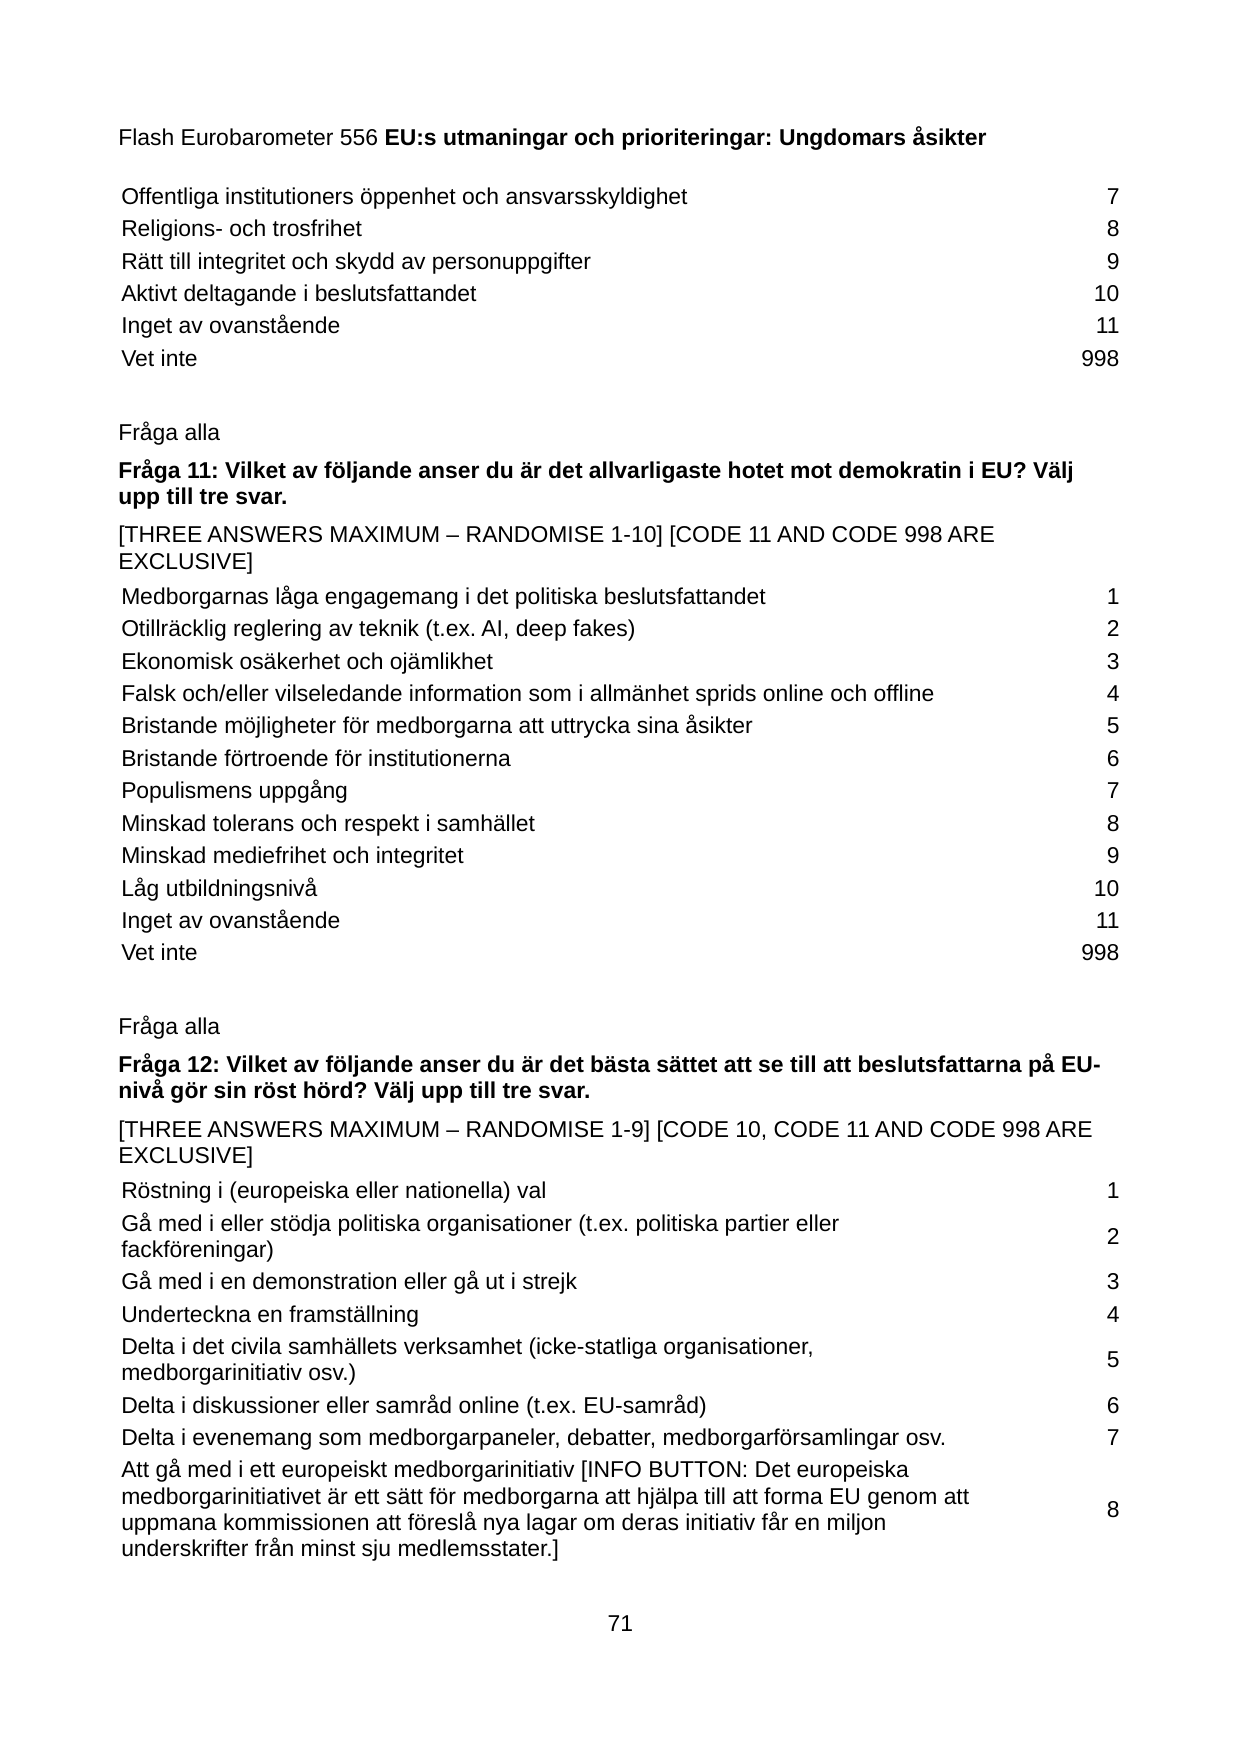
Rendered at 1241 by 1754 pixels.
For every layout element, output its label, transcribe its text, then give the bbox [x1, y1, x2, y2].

table_cell Aktivt deltagande i beslutsfattandet [118, 277, 986, 309]
table_cell Bristande förtroende för institutionerna [118, 742, 986, 774]
table_cell Minskad mediefrihet och integritet [118, 839, 986, 871]
table_cell 9 [986, 245, 1122, 277]
table_cell 10 [986, 277, 1122, 309]
table_cell 7 [986, 180, 1122, 212]
table_cell Att gå med i ett europeiskt medborgarinitiativ [INFO BUTTON: Det europeiska medborgarinitiativet är ett sätt för medborgarna att hjälpa till att forma EU genom att uppmana kommissionen att föreslå nya lagar om deras initiativ får en miljon underskrifter från minst sju medlemsstater.] [118, 1453, 986, 1564]
table_cell Bristande möjligheter för medborgarna att uttrycka sina åsikter [118, 710, 986, 742]
table_cell Delta i det civila samhällets verksamhet (icke-statliga organisationer, medborgarinitiativ osv.) [118, 1330, 986, 1388]
table_cell Populismens uppgång [118, 774, 986, 807]
table_cell 11 [986, 310, 1122, 342]
table_cell 8 [986, 807, 1122, 839]
table_cell 4 [986, 677, 1122, 709]
table_cell Vet inte [118, 936, 986, 969]
table_cell 8 [986, 212, 1122, 245]
table_cell 9 [986, 839, 1122, 871]
table_cell 7 [986, 1421, 1122, 1453]
table_cell 7 [986, 774, 1122, 807]
text Fråga alla [118, 1013, 1122, 1039]
table_cell 2 [986, 1207, 1122, 1265]
table_cell Minskad tolerans och respekt i samhället [118, 807, 986, 839]
table_cell Inget av ovanstående [118, 310, 986, 342]
text Fråga 12: Vilket av följande anser du är det bästa sättet att se till att beslutsfattarna på EU-nivå gör sin röst hörd? Välj upp till tre svar. [118, 1051, 1122, 1104]
table_cell 3 [986, 1265, 1122, 1298]
table_cell 11 [986, 904, 1122, 936]
table_cell 998 [986, 342, 1122, 374]
table_cell 6 [986, 742, 1122, 774]
table_header 1 [986, 1174, 1122, 1207]
table_cell Falsk och/eller vilseledande information som i allmänhet sprids online och offline [118, 677, 986, 709]
table_cell 5 [986, 710, 1122, 742]
table_cell Offentliga institutioners öppenhet och ansvarsskyldighet [118, 180, 986, 212]
table_cell Ekonomisk osäkerhet och ojämlikhet [118, 645, 986, 677]
table_cell Gå med i en demonstration eller gå ut i strejk [118, 1265, 986, 1298]
text [THREE ANSWERS MAXIMUM – RANDOMISE 1-10] [CODE 11 AND CODE 998 ARE EXCLUSIVE] [118, 521, 1122, 574]
table_cell 10 [986, 871, 1122, 904]
table_cell 998 [986, 936, 1122, 969]
table_header 1 [986, 580, 1122, 612]
text Fråga alla [118, 418, 1122, 445]
table_cell Rätt till integritet och skydd av personuppgifter [118, 245, 986, 277]
table_cell Låg utbildningsnivå [118, 871, 986, 904]
table_cell Delta i diskussioner eller samråd online (t.ex. EU-samråd) [118, 1389, 986, 1421]
table_cell 8 [986, 1453, 1122, 1564]
table_cell Delta i evenemang som medborgarpaneler, debatter, medborgarförsamlingar osv. [118, 1421, 986, 1453]
text [THREE ANSWERS MAXIMUM – RANDOMISE 1-9] [CODE 10, CODE 11 AND CODE 998 ARE EXCLUSIVE] [118, 1116, 1122, 1168]
table_cell Gå med i eller stödja politiska organisationer (t.ex. politiska partier eller fackföreningar) [118, 1207, 986, 1265]
table_cell Vet inte [118, 342, 986, 374]
table_cell Underteckna en framställning [118, 1298, 986, 1330]
table_cell 6 [986, 1389, 1122, 1421]
table_header Röstning i (europeiska eller nationella) val [118, 1174, 986, 1207]
table_cell 5 [986, 1330, 1122, 1388]
table_cell 3 [986, 645, 1122, 677]
table_cell 4 [986, 1298, 1122, 1330]
table_cell Otillräcklig reglering av teknik (t.ex. AI, deep fakes) [118, 612, 986, 645]
table_cell Inget av ovanstående [118, 904, 986, 936]
text Fråga 11: Vilket av följande anser du är det allvarligaste hotet mot demokratin i EU? Välj upp till tre svar. [118, 457, 1122, 509]
table_cell Religions- och trosfrihet [118, 212, 986, 245]
table_cell 2 [986, 612, 1122, 645]
table_header Medborgarnas låga engagemang i det politiska beslutsfattandet [118, 580, 986, 612]
